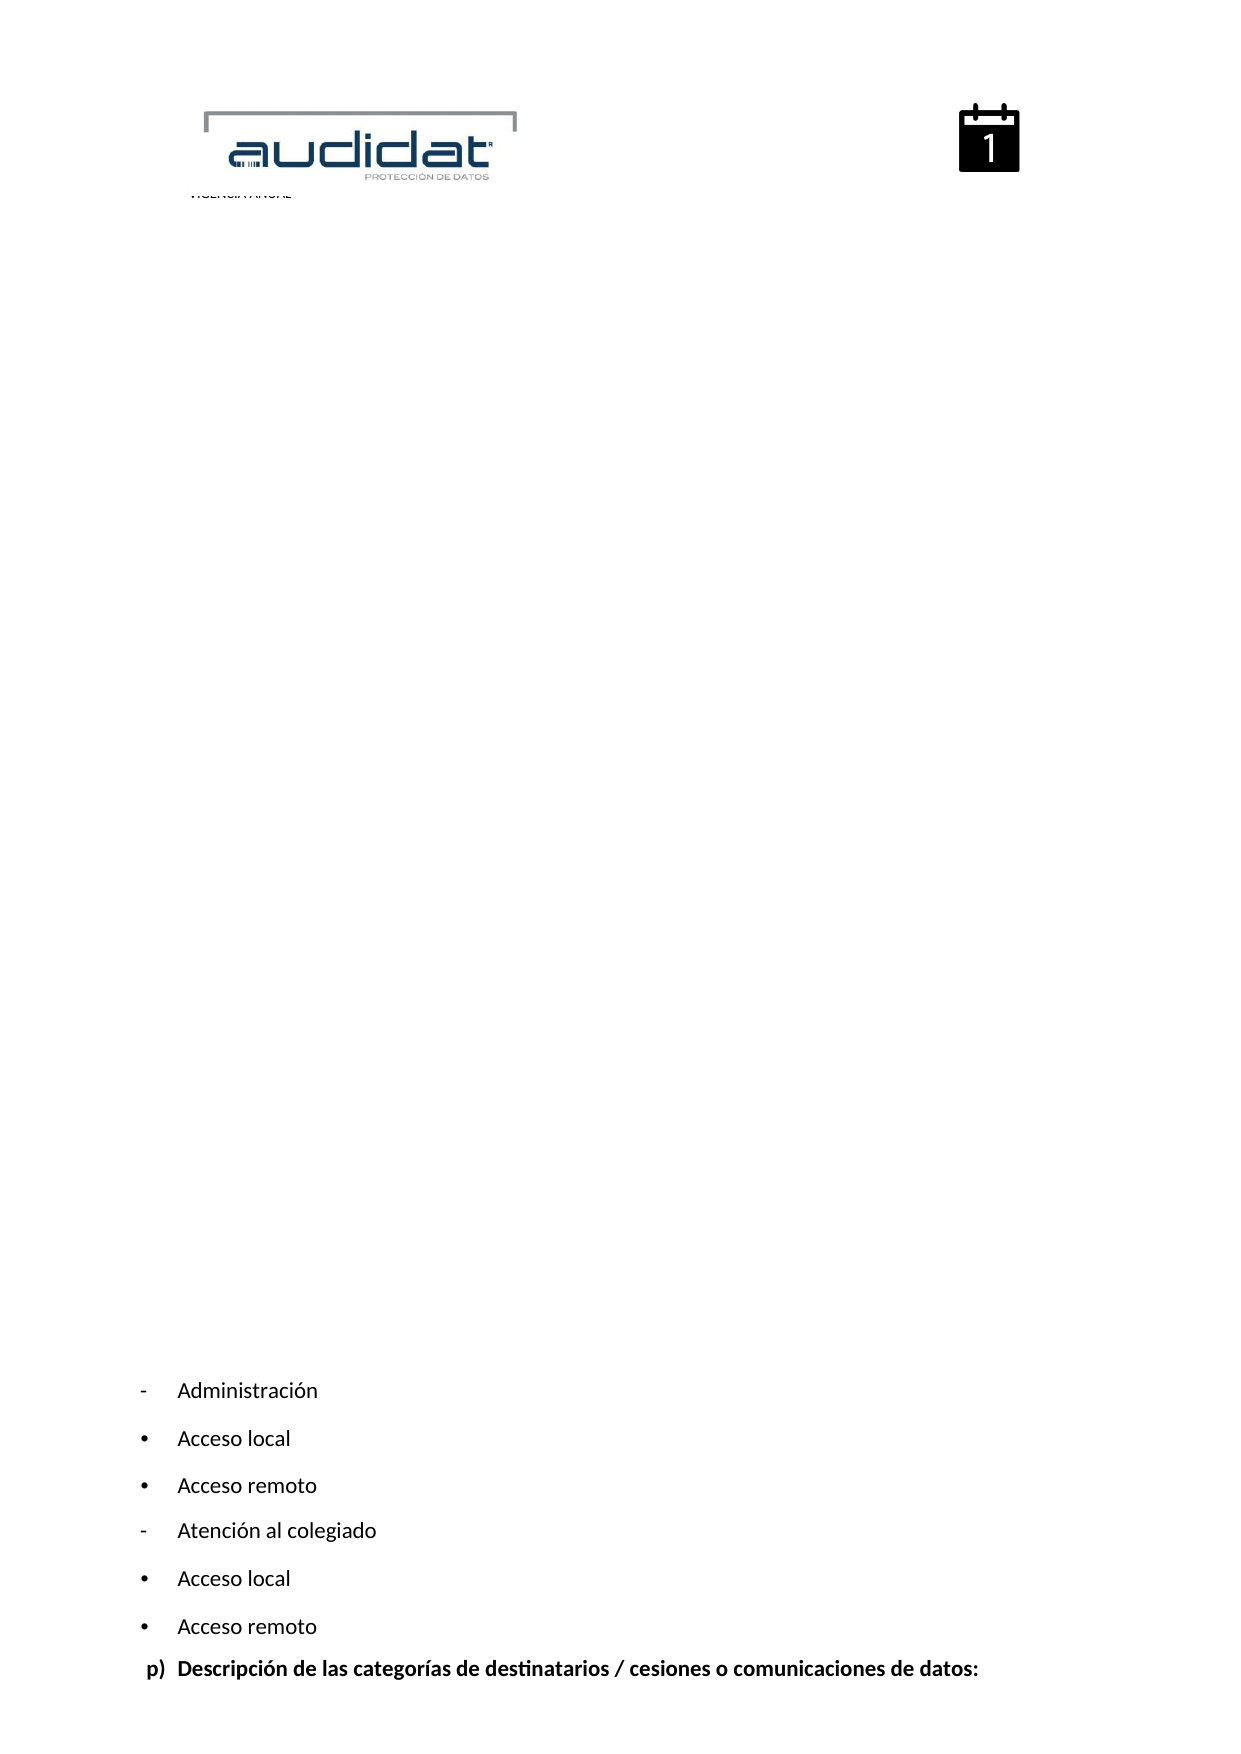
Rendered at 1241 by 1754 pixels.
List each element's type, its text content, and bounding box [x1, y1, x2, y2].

list Acceso remoto [140, 1612, 1064, 1640]
list Descripción de las categorías de destinatarios / cesiones o comunicaciones de datos: [146, 1654, 1064, 1682]
list Administración [140, 1376, 1064, 1404]
list Acceso local [140, 1564, 1064, 1592]
list Acceso local [140, 1424, 1064, 1452]
list Atención al colegiado [140, 1517, 1064, 1545]
list Acceso remoto [140, 1472, 1064, 1499]
